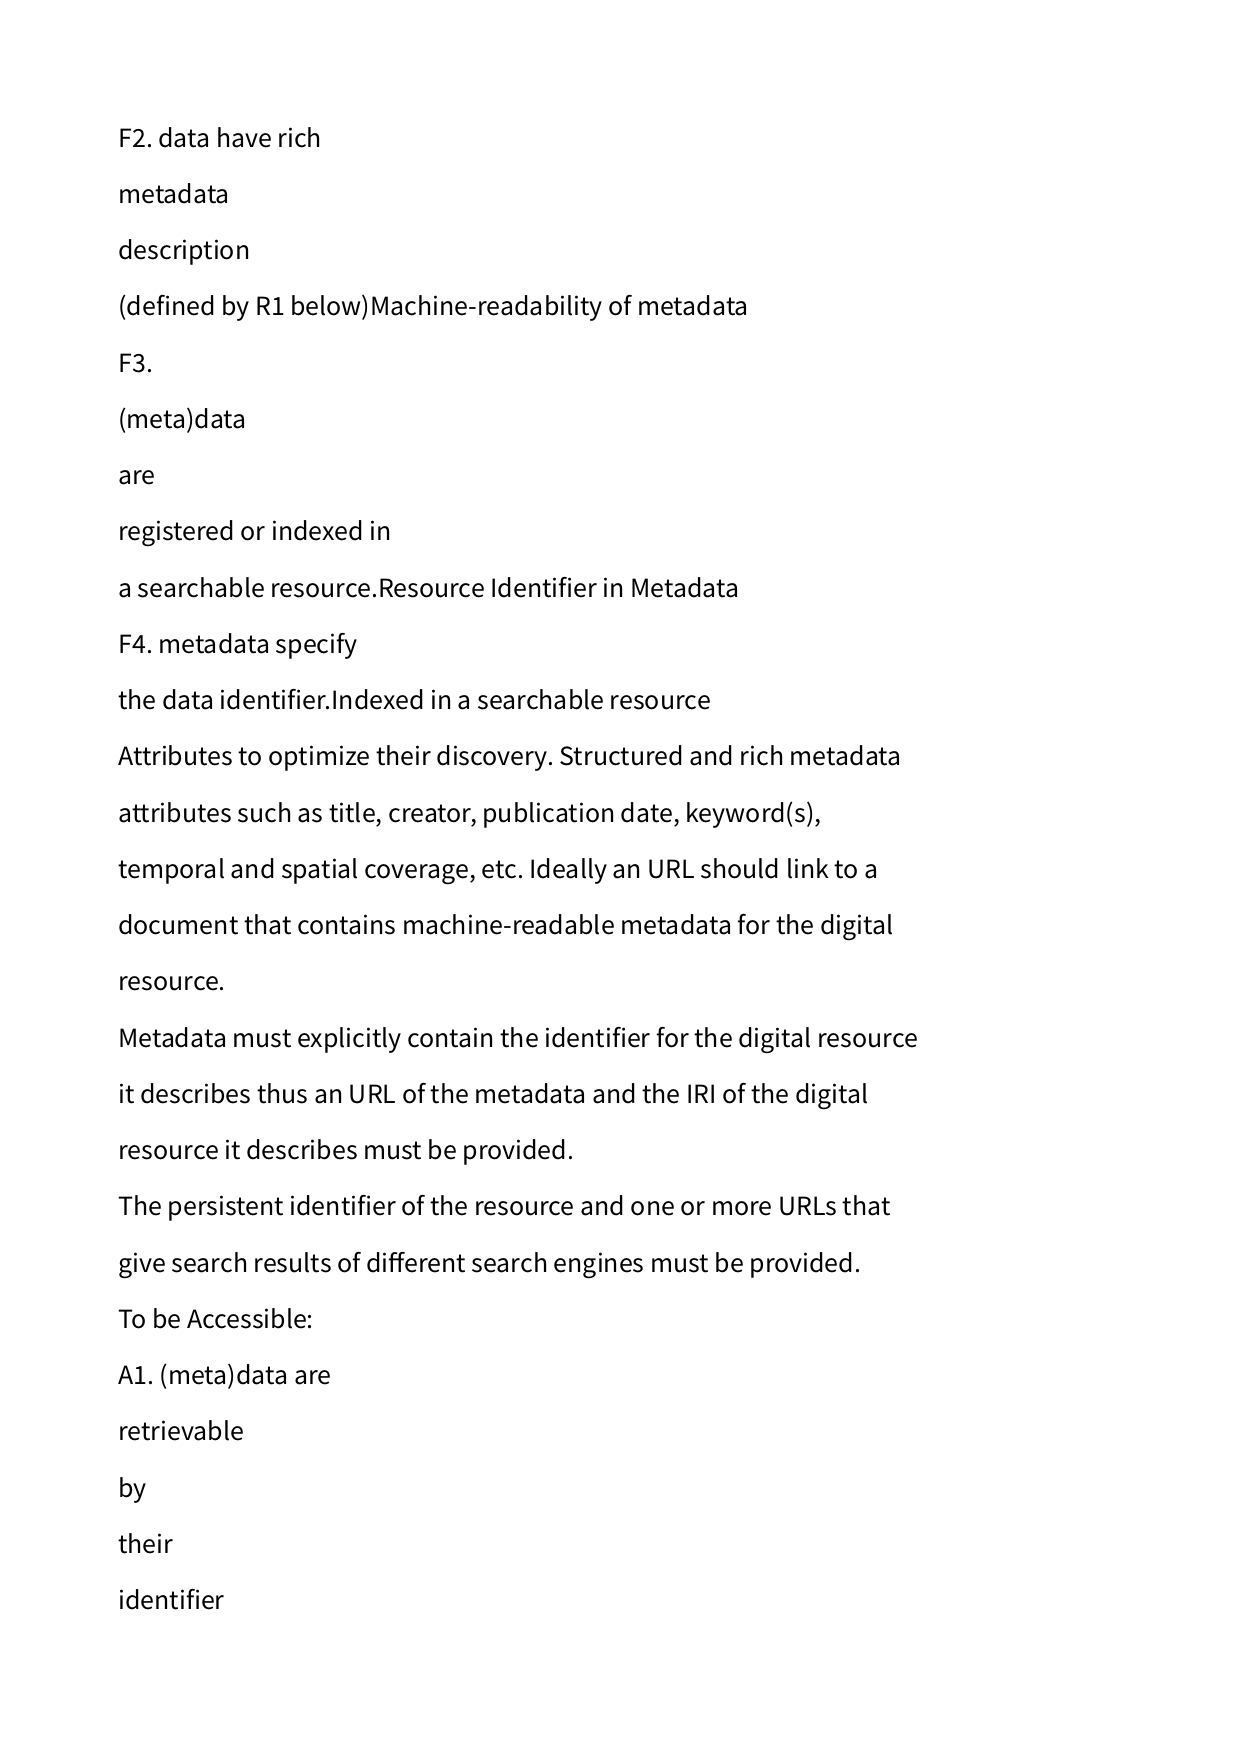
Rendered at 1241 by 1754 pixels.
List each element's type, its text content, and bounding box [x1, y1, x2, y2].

text metadata [118, 174, 1122, 211]
text are [118, 456, 1122, 492]
text document that contains machine-readable metadata for the digital [118, 906, 1122, 942]
text F2. data have rich [118, 118, 1122, 154]
text F4. metadata specify [118, 624, 1122, 661]
text retrievable [118, 1412, 1122, 1448]
text the data identifier.Indexed in a searchable resource [118, 681, 1122, 717]
text (defined by R1 below)Machine-readability of metadata [118, 287, 1122, 323]
text a searchable resource.Resource Identifier in Metadata [118, 568, 1122, 604]
text (meta)data [118, 399, 1122, 436]
text registered or indexed in [118, 512, 1122, 548]
text their [118, 1524, 1122, 1561]
text it describes thus an URL of the metadata and the IRI of the digital [118, 1074, 1122, 1111]
text give search results of different search engines must be provided. [118, 1243, 1122, 1279]
text Attributes to optimize their discovery. Structured and rich metadata [118, 737, 1122, 773]
text F3. [118, 343, 1122, 379]
text temporal and spatial coverage, etc. Ideally an URL should link to a [118, 849, 1122, 886]
text The persistent identifier of the resource and one or more URLs that [118, 1187, 1122, 1223]
text A1. (meta)data are [118, 1356, 1122, 1392]
text resource it describes must be provided. [118, 1131, 1122, 1167]
text Metadata must explicitly contain the identifier for the digital resource [118, 1018, 1122, 1054]
text To be Accessible: [118, 1299, 1122, 1336]
text description [118, 231, 1122, 267]
text resource. [118, 962, 1122, 998]
text identifier [118, 1581, 1122, 1617]
text attributes such as title, creator, publication date, keyword(s), [118, 793, 1122, 829]
text by [118, 1468, 1122, 1504]
